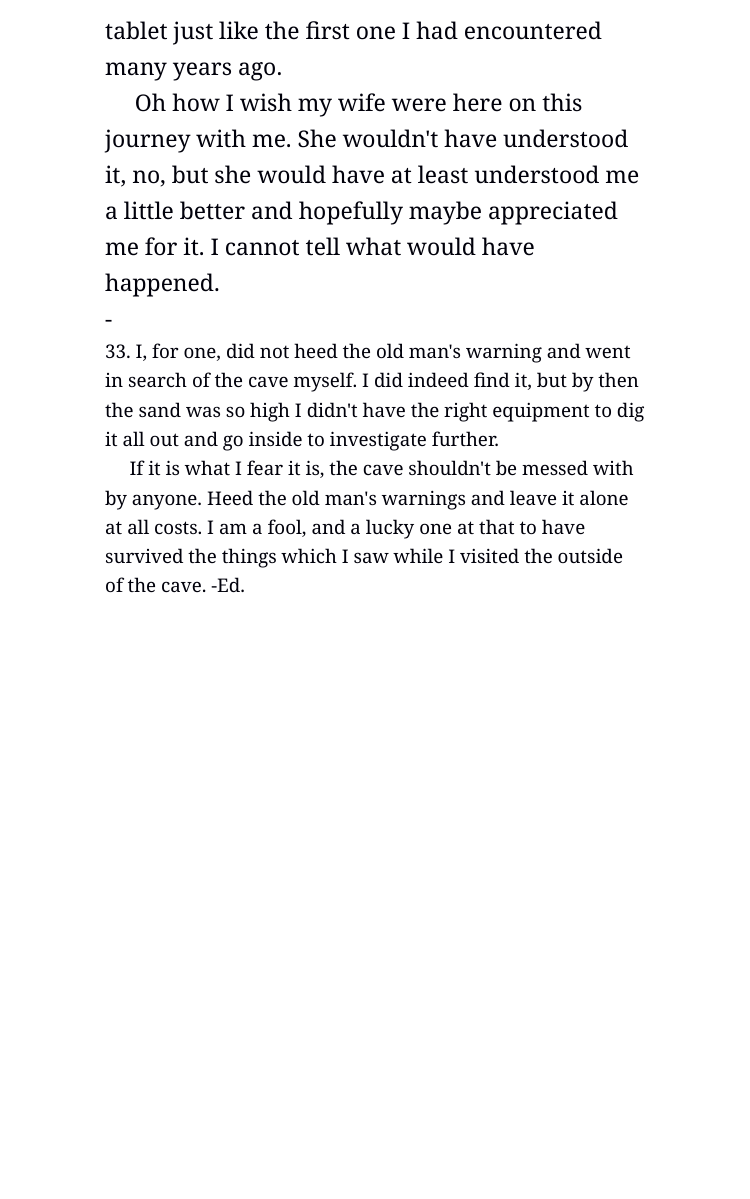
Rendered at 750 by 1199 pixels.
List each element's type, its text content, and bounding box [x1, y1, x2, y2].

text 33. I, for one, did not heed the old man's warning and went in search of the cave myself. I did indeed find it, but by then the sand was so high I didn't have the right equipment to dig it all out and go inside to investigate further. [105, 338, 645, 452]
text tablet just like the first one I had encountered many years ago. [105, 15, 645, 82]
text If it is what I fear it is, the cave shouldn't be messed with by anyone. Heed the old man's warnings and leave it alone at all costs. I am a fool, and a lucky one at that to have survived the things which I saw while I visited the outside of the cave. -Ed. [105, 456, 645, 598]
text - [105, 302, 645, 334]
text Oh how I wish my wife were here on this journey with me. She wouldn't have understood it, no, but she would have at least understood me a little better and hopefully maybe appreciated me for it. I cannot tell what would have happened. [105, 87, 645, 298]
